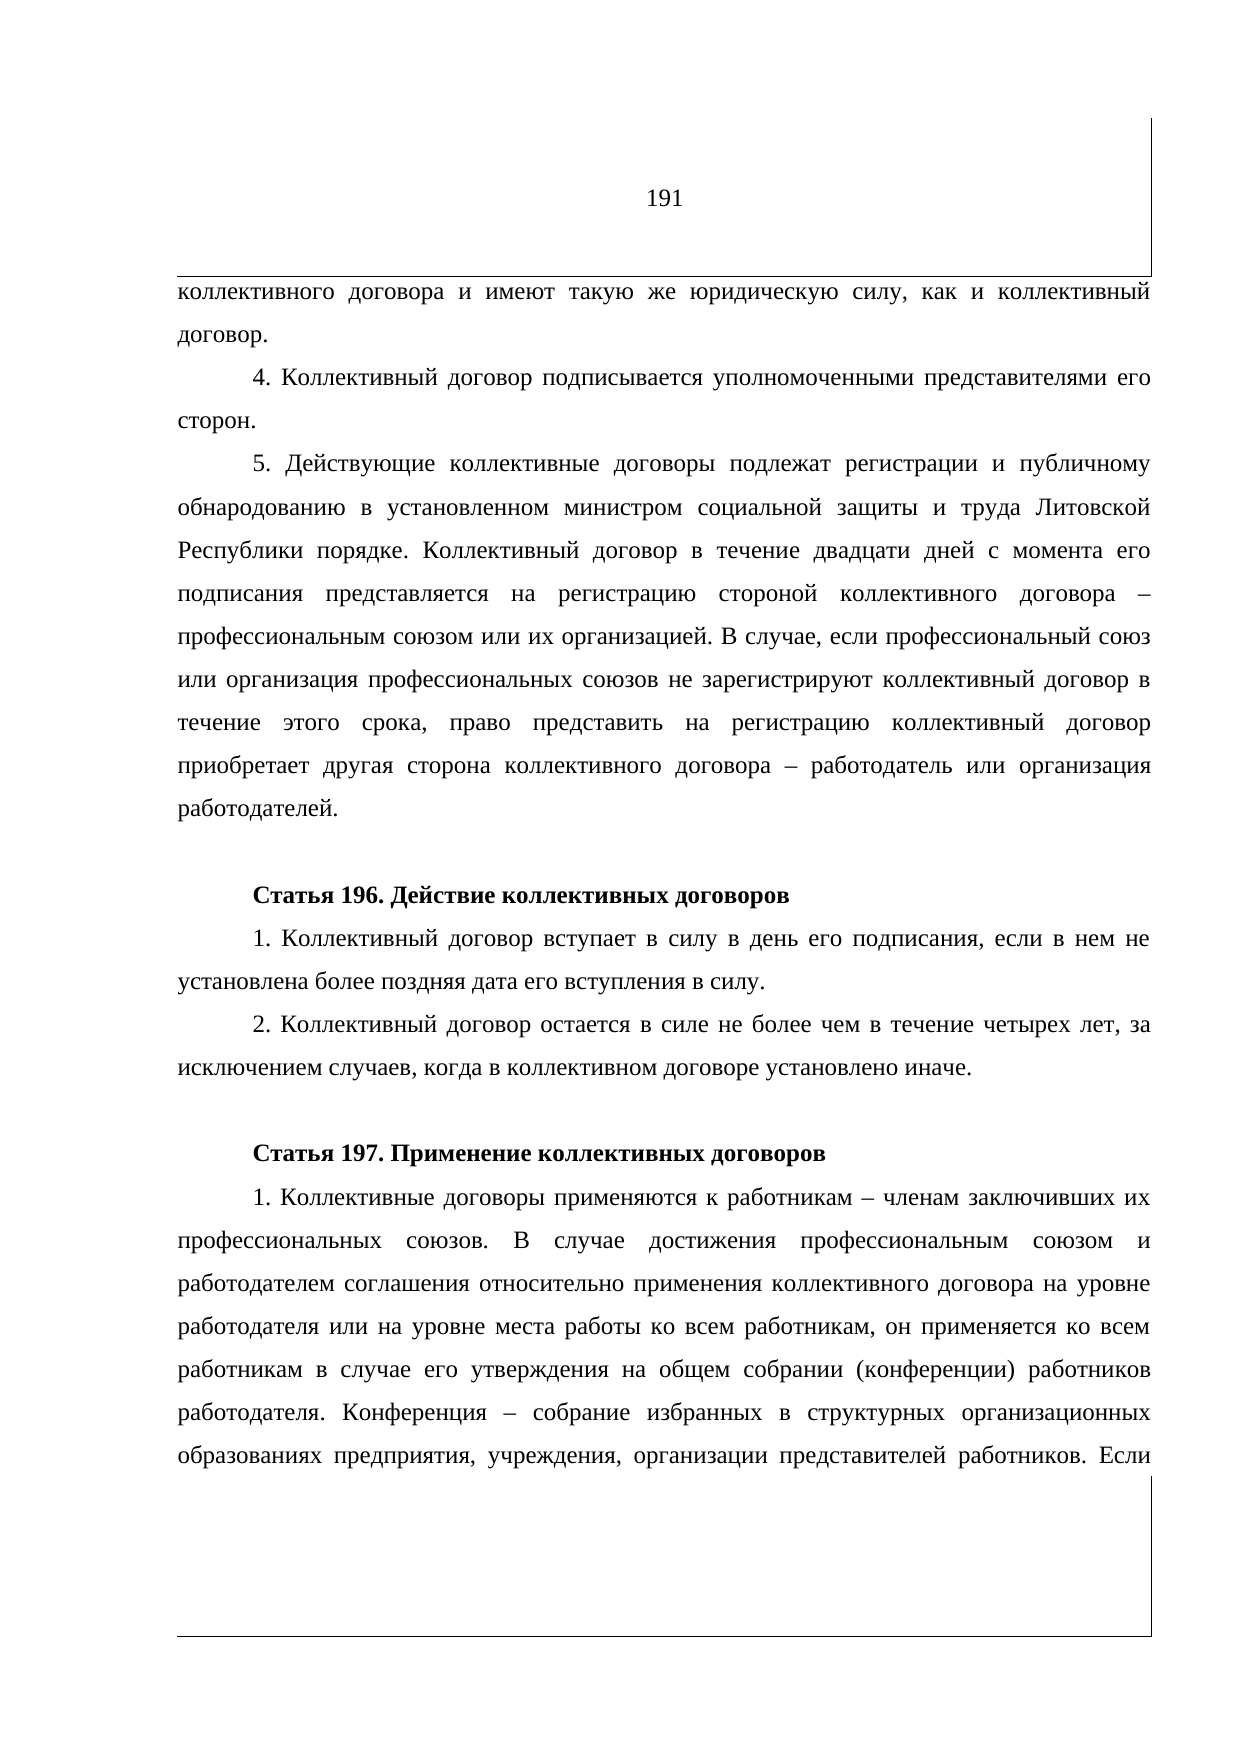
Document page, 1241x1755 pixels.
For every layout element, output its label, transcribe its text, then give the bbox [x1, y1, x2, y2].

text 4. Коллективный договор подписывается уполномоченными представителями его сторон. [177, 362, 1152, 434]
text 1. Коллективные договоры применяются к работникам – членам заключивших их профессиональных союзов. В случае достижения профессиональным союзом и работодателем соглашения относительно применения коллективного договора на уровне работодателя или на уровне места работы ко всем работникам, он применяется ко всем работникам в случае его утверждения на общем собрании (конференции) работников работодателя. Конференция – собрание избранных в структурных организационных образованиях предприятия, учреждения, организации представителей работников. Если [177, 1182, 1152, 1469]
subtitle Статья 197. Применение коллективных договоров [177, 1138, 1152, 1167]
text коллективного договора и имеют такую же юридическую силу, как и коллективный договор. [177, 276, 1152, 348]
text 2. Коллективный договор остается в силе не более чем в течение четырех лет, за исключением случаев, когда в коллективном договоре установлено иначе. [177, 1009, 1152, 1081]
subtitle Статья 196. Действие коллективных договоров [177, 880, 1152, 908]
text 1. Коллективный договор вступает в силу в день его подписания, если в нем не установлена более поздняя дата его вступления в силу. [177, 923, 1152, 995]
text 5. Действующие коллективные договоры подлежат регистрации и публичному обнародованию в установленном министром социальной защиты и труда Литовской Республики порядке. Коллективный договор в течение двадцати дней с момента его подписания представляется на регистрацию стороной коллективного договора – профессиональным союзом или их организацией. В случае, если профессиональный союз или организация профессиональных союзов не зарегистрируют коллективный договор в течение этого срока, право представить на регистрацию коллективный договор приобретает другая сторона коллективного договора – работодатель или организация работодателей. [177, 448, 1152, 822]
